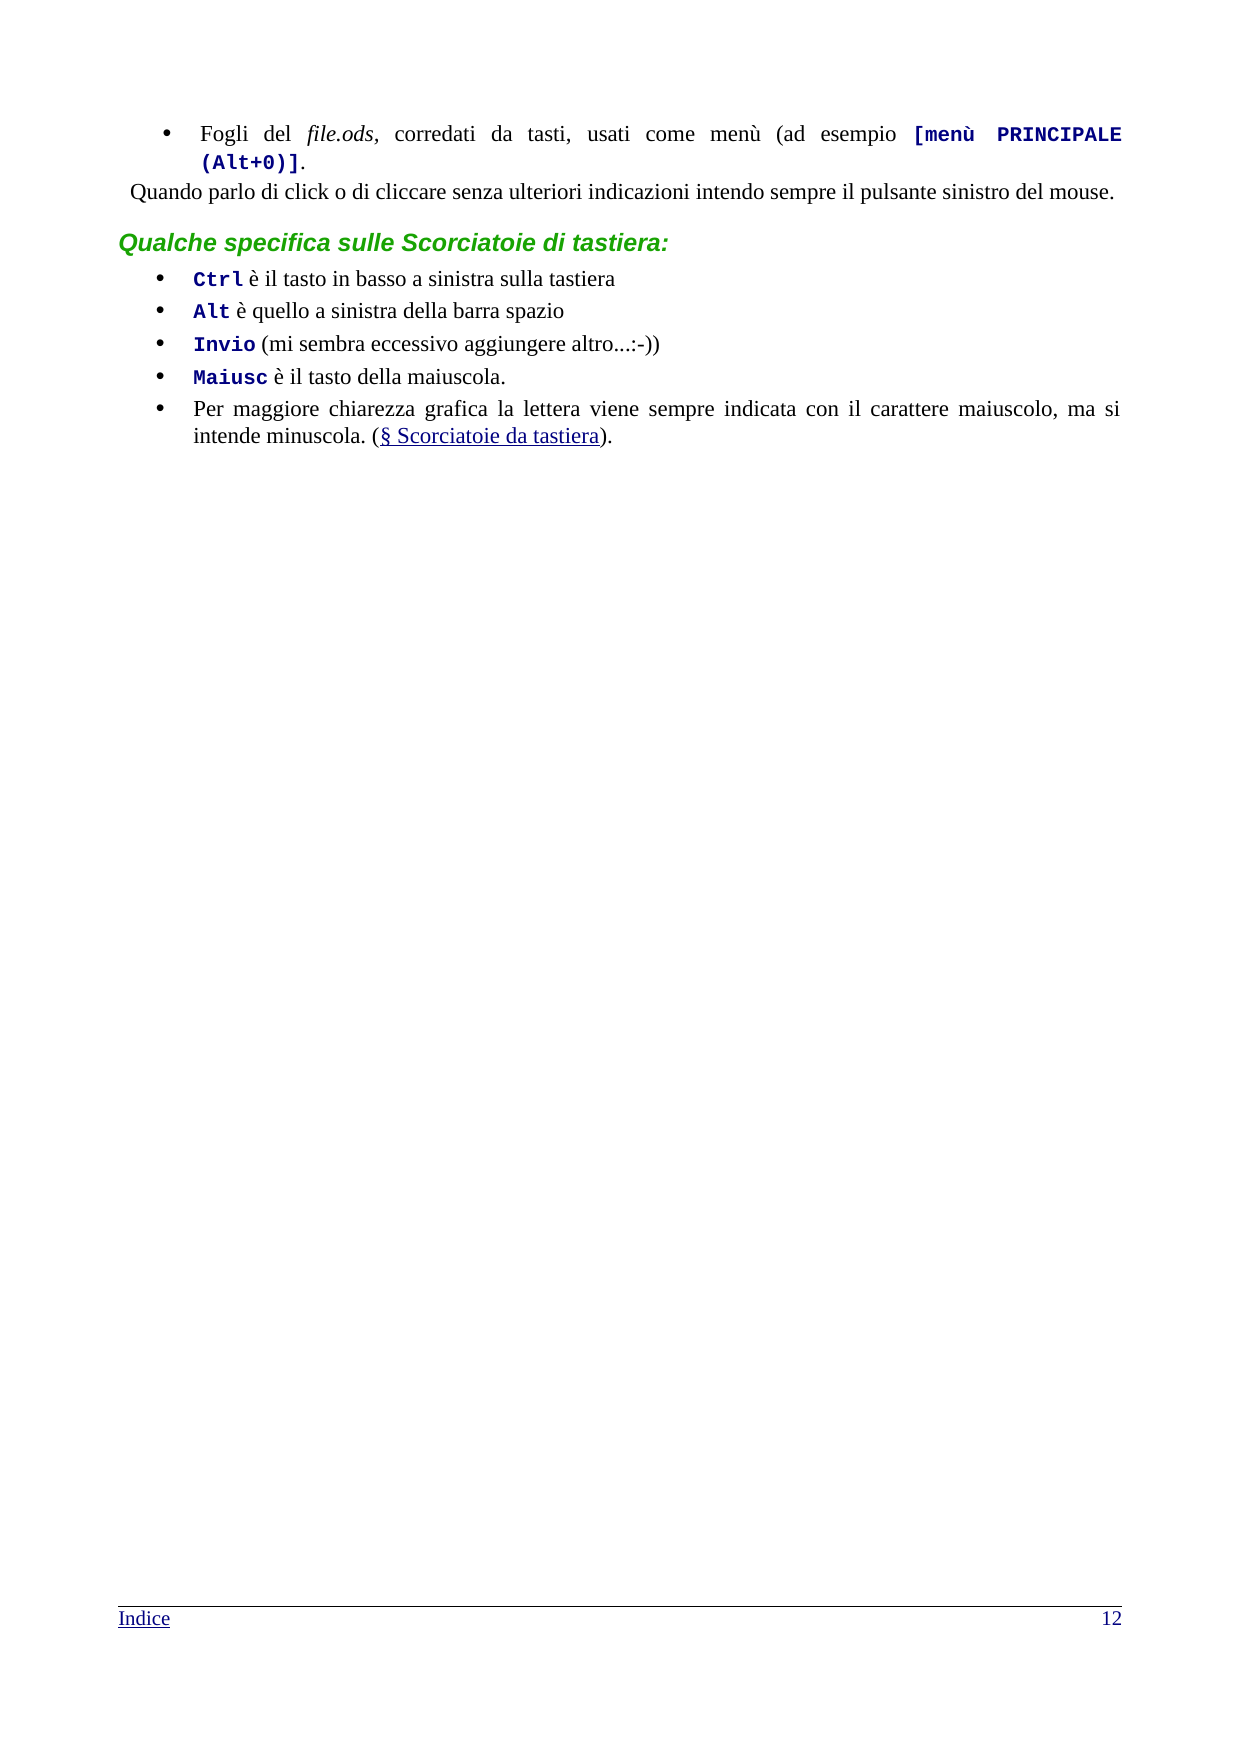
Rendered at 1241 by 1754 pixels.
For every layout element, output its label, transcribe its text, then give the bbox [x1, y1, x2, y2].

list Alt è quello a sinistra della barra spazio [156, 296, 1122, 325]
list Ctrl è il tasto in basso a sinistra sulla tastiera [156, 263, 1122, 293]
list Maiusc è il tasto della maiuscola. [156, 361, 1122, 390]
list Fogli del file.ods, corredati da tasti, usati come menù (ad esempio [menù PRINCIPALE (Alt+0)]. [162, 118, 1122, 175]
subtitle Qualche specifica sulle Scorciatoie di tastiera: [118, 228, 1122, 256]
list Invio (mi sembra eccessivo aggiungere altro...:-)) [156, 328, 1122, 358]
text Quando parlo di click o di cliccare senza ulteriori indicazioni intendo sempre il pulsante sinistro del mouse. [118, 178, 1122, 205]
list Per maggiore chiarezza grafica la lettera viene sempre indicata con il carattere maiuscolo, ma si intende minuscola. (§ Scorciatoie da tastiera). [156, 393, 1122, 448]
